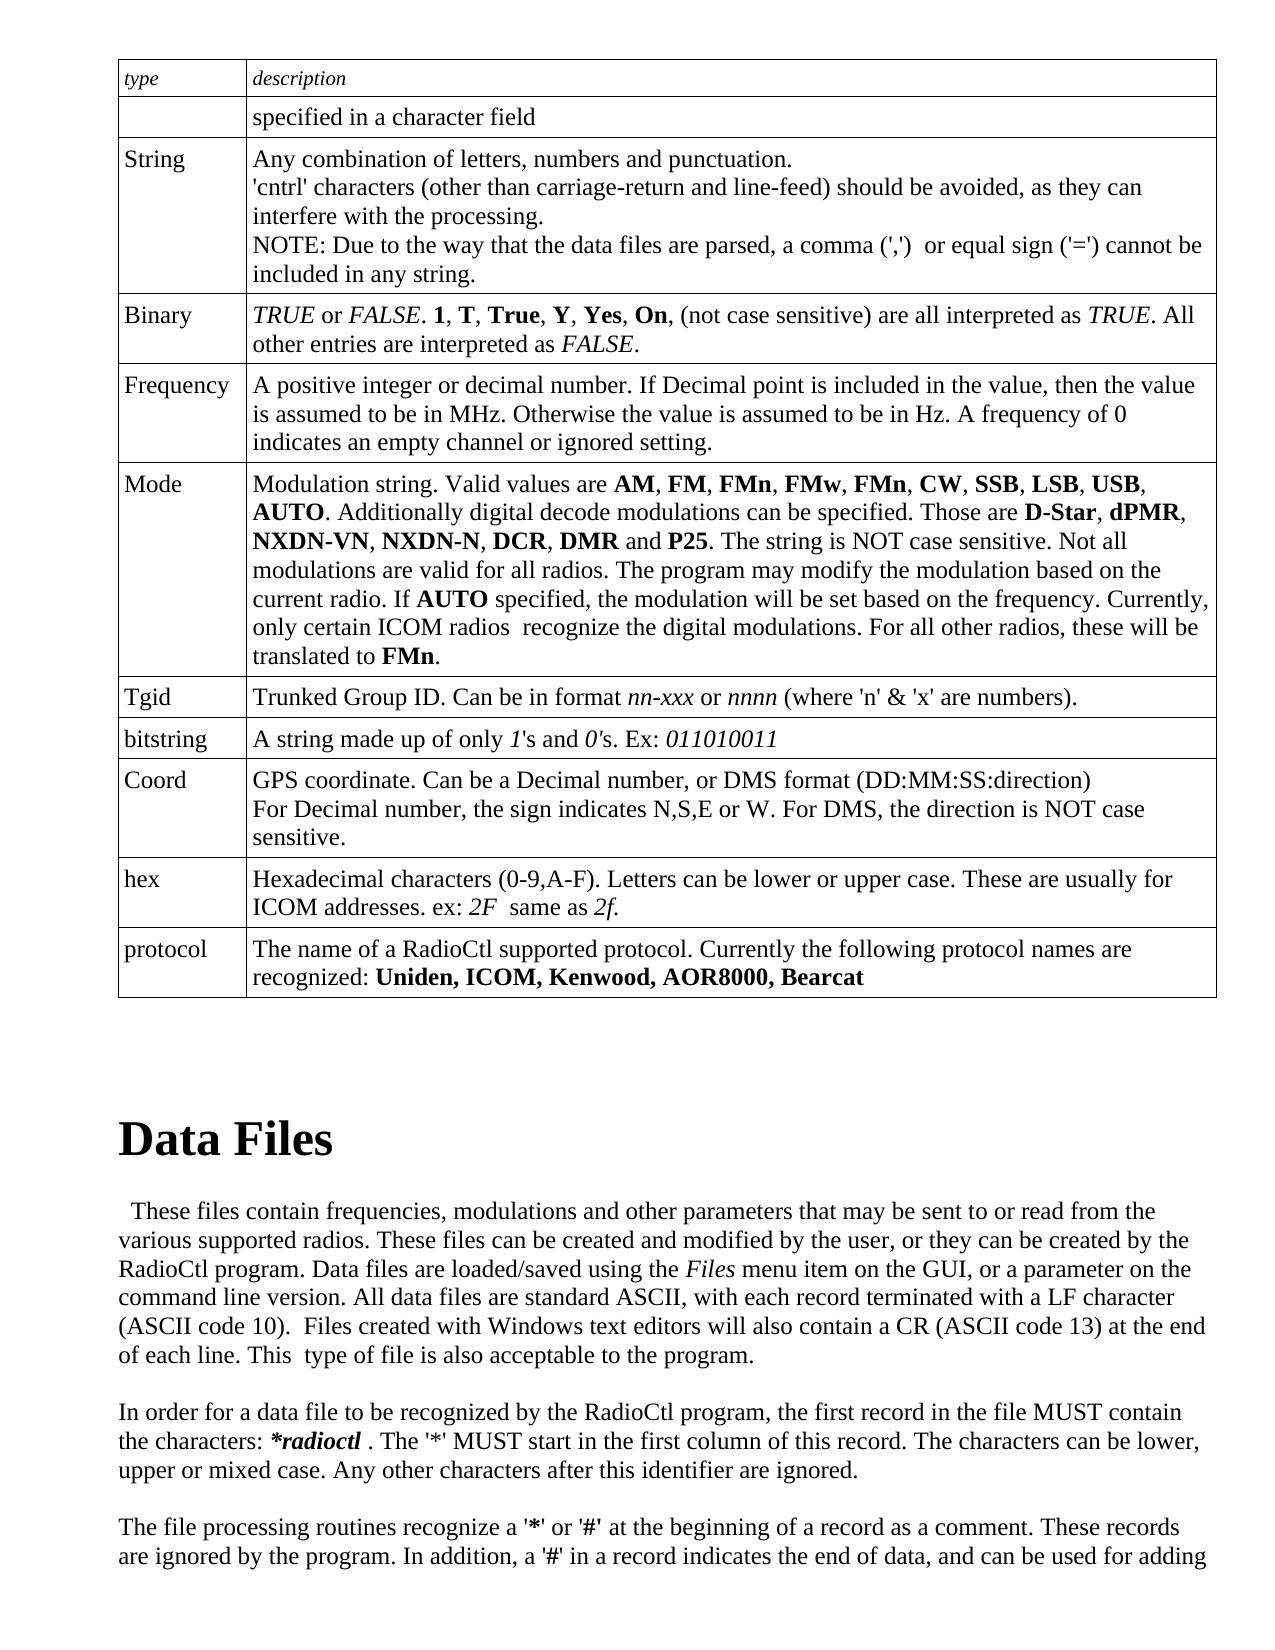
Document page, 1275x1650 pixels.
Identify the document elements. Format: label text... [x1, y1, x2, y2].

table_cell String [119, 138, 246, 293]
table_cell A string made up of only 1's and 0's. Ex: 011010011 [247, 718, 1216, 758]
table_cell protocol [119, 928, 246, 997]
text These files contain frequencies, modulations and other parameters that may be sent to or read from the various supported radios. These files can be created and modified by the user, or they can be created by the RadioCtl program. Data files are loaded/saved using the Files menu item on the GUI, or a parameter on the command line version. All data files are standard ASCII, with each record terminated with a LF character (ASCII code 10). Files created with Windows text editors will also contain a CR (ASCII code 13) at the end of each line. This type of file is also acceptable to the program. [118, 1196, 1216, 1369]
table_cell Coord [119, 759, 246, 857]
table_cell The name of a RadioCtl supported protocol. Currently the following protocol names are recognized: Uniden, ICOM, Kenwood, AOR8000, Bearcat [247, 928, 1216, 997]
table_cell specified in a character field [247, 97, 1216, 137]
table_cell Mode [119, 463, 246, 676]
table_cell hex [119, 858, 246, 927]
text In order for a data file to be recognized by the RadioCtl program, the first record in the file MUST contain the characters: *radioctl . The '*' MUST start in the first column of this record. The characters can be lower, upper or mixed case. Any other characters after this identifier are ignored. [118, 1397, 1216, 1484]
table_cell bitstring [119, 718, 246, 758]
table_header type [119, 60, 246, 96]
table_cell Trunked Group ID. Can be in format nn-xxx or nnnn (where 'n' & 'x' are numbers). [247, 677, 1216, 717]
table_header description [247, 60, 1216, 96]
table_cell Hexadecimal characters (0-9,A-F). Letters can be lower or upper case. These are usually for ICOM addresses. ex: 2F same as 2f. [247, 858, 1216, 927]
table_cell Frequency [119, 364, 246, 462]
table_cell GPS coordinate. Can be a Decimal number, or DMS format (DD:MM:SS:direction) For Decimal number, the sign indicates N,S,E or W. For DMS, the direction is NOT case sensitive. [247, 759, 1216, 857]
table_cell A positive integer or decimal number. If Decimal point is included in the value, then the value is assumed to be in MHz. Otherwise the value is assumed to be in Hz. A frequency of 0 indicates an empty channel or ignored setting. [247, 364, 1216, 462]
table_cell Tgid [119, 677, 246, 717]
table_cell Modulation string. Valid values are AM, FM, FMn, FMw, FMn, CW, SSB, LSB, USB, AUTO. Additionally digital decode modulations can be specified. Those are D-Star, dPMR, NXDN-VN, NXDN-N, DCR, DMR and P25. The string is NOT case sensitive. Not all modulations are valid for all radios. The program may modify the modulation based on the current radio. If AUTO specified, the modulation will be set based on the frequency. Currently, only certain ICOM radios recognize the digital modulations. For all other radios, these will be translated to FMn. [247, 463, 1216, 676]
subtitle Data Files [118, 1109, 1216, 1167]
table_cell Any combination of letters, numbers and punctuation. 'cntrl' characters (other than carriage-return and line-feed) should be avoided, as they can interfere with the processing. NOTE: Due to the way that the data files are parsed, a comma (',') or equal sign ('=') cannot be included in any string. [247, 138, 1216, 293]
table_cell TRUE or FALSE. 1, T, True, Y, Yes, On, (not case sensitive) are all interpreted as TRUE. All other entries are interpreted as FALSE. [247, 294, 1216, 363]
table_cell Binary [119, 294, 246, 363]
text The file processing routines recognize a '*' or '#' at the beginning of a record as a comment. These records are ignored by the program. In addition, a '#' in a record indicates the end of data, and can be used for adding [118, 1512, 1216, 1570]
table_cell [119, 97, 246, 137]
